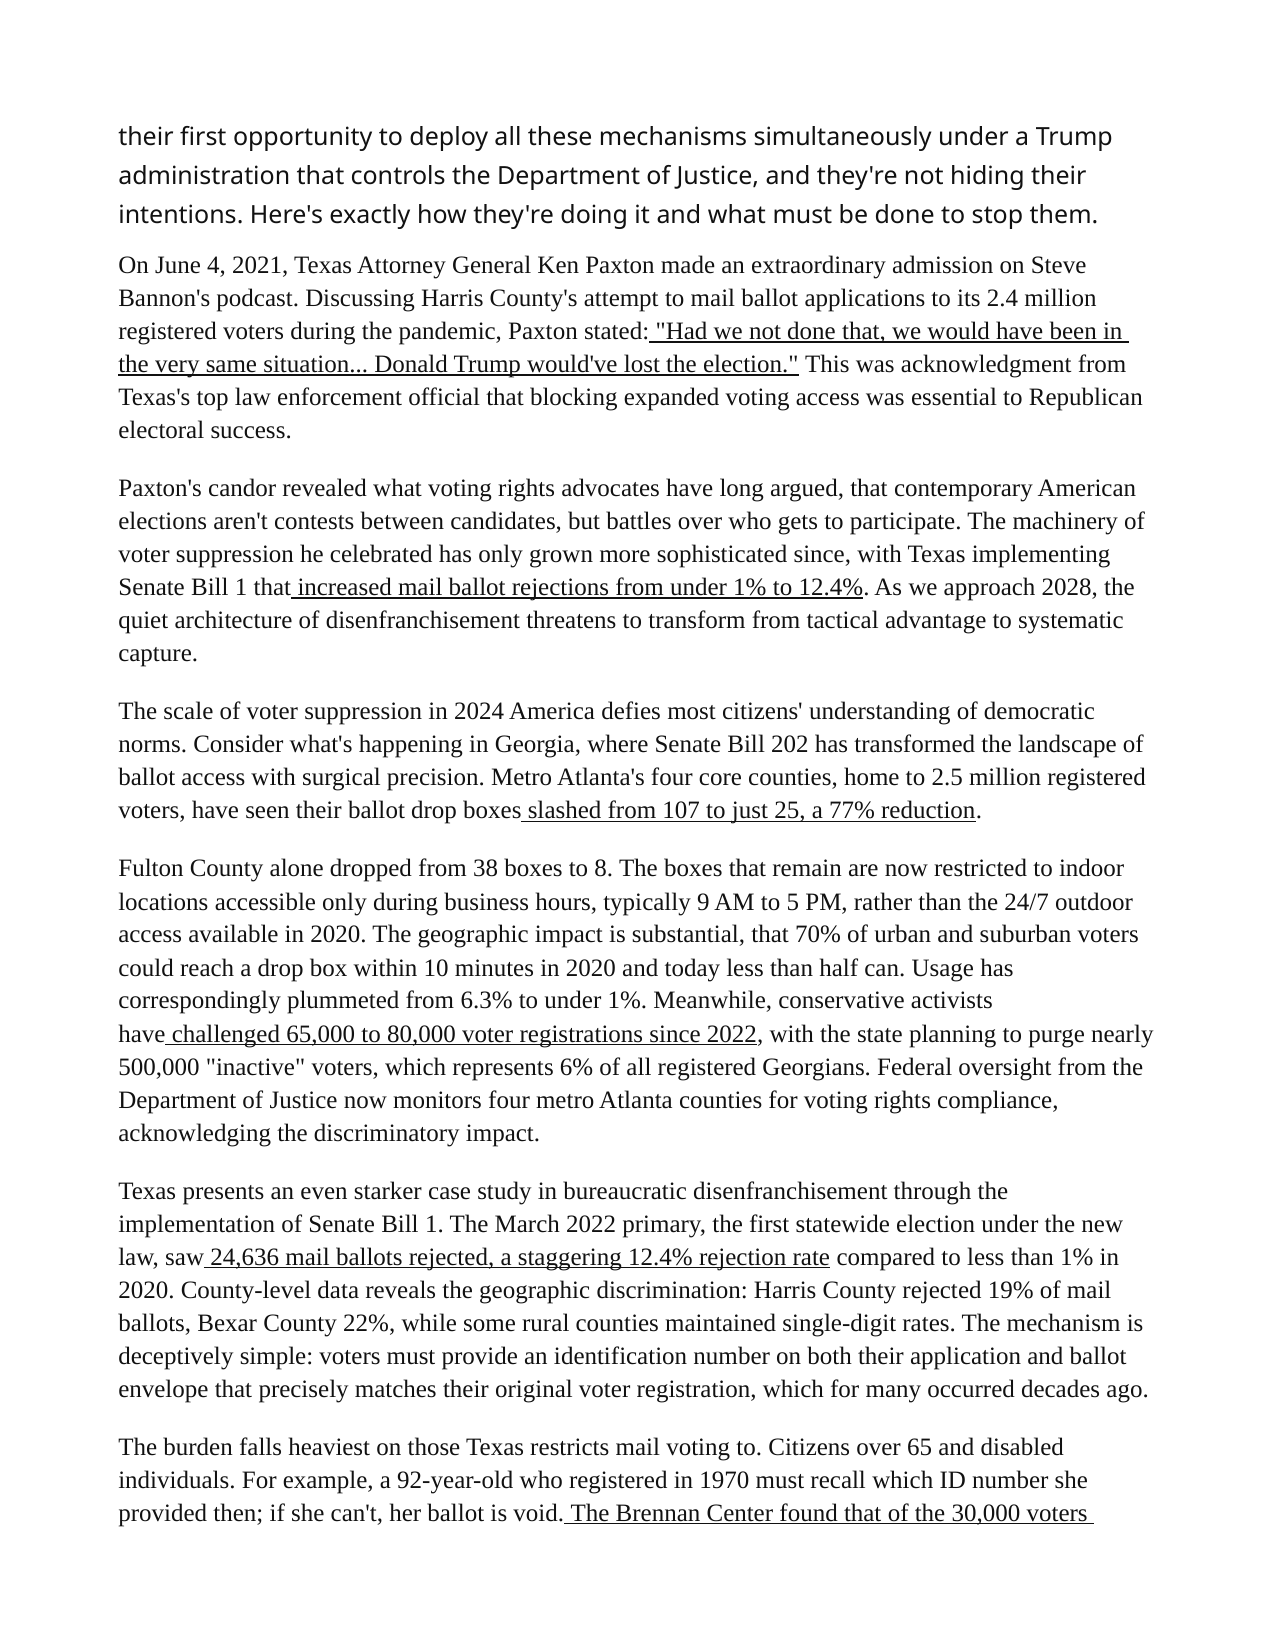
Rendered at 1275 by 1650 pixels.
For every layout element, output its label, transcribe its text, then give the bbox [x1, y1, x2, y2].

text The burden falls heaviest on those Texas restricts mail voting to. Citizens over 65 and disabled individuals. For example, a 92-year-old who registered in 1970 must recall which ID number she provided then; if she can't, her ballot is void. The Brennan Center found that of the 30,000 voters [118, 1432, 1157, 1527]
text The scale of voter suppression in 2024 America defies most citizens' understanding of democratic norms. Consider what's happening in Georgia, where Senate Bill 202 has transformed the landscape of ballot access with surgical precision. Metro Atlanta's four core counties, home to 2.5 million registered voters, have seen their ballot drop boxes slashed from 107 to just 25, a 77% reduction. [118, 696, 1157, 824]
text Fulton County alone dropped from 38 boxes to 8. The boxes that remain are now restricted to indoor locations accessible only during business hours, typically 9 AM to 5 PM, rather than the 24/7 outdoor access available in 2020. The geographic impact is substantial, that 70% of urban and suburban voters could reach a drop box within 10 minutes in 2020 and today less than half can. Usage has correspondingly plummeted from 6.3% to under 1%. Meanwhile, conservative activists have challenged 65,000 to 80,000 voter registrations since 2022, with the state planning to purge nearly 500,000 "inactive" voters, which represents 6% of all registered Georgians. Federal oversight from the Department of Justice now monitors four metro Atlanta counties for voting rights compliance, acknowledging the discriminatory impact. [118, 853, 1157, 1146]
text Paxton's candor revealed what voting rights advocates have long argued, that contemporary American elections aren't contests between candidates, but battles over who gets to participate. The machinery of voter suppression he celebrated has only grown more sophisticated since, with Texas implementing Senate Bill 1 that increased mail ballot rejections from under 1% to 12.4%. As we approach 2028, the quiet architecture of disenfranchisement threatens to transform from tactical advantage to systematic capture. [118, 473, 1157, 667]
text their first opportunity to deploy all these mechanisms simultaneously under a Trump administration that controls the Department of Justice, and they're not hiding their intentions. Here's exactly how they're doing it and what must be done to stop them. [118, 118, 1117, 231]
text Texas presents an even starker case study in bureaucratic disenfranchisement through the implementation of Senate Bill 1. The March 2022 primary, the first statewide election under the new law, saw 24,636 mail ballots rejected, a staggering 12.4% rejection rate compared to less than 1% in 2020. County-level data reveals the geographic discrimination: Harris County rejected 19% of mail ballots, Bexar County 22%, while some rural counties maintained single-digit rates. The mechanism is deceptively simple: voters must provide an identification number on both their application and ballot envelope that precisely matches their original voter registration, which for many occurred decades ago. [118, 1176, 1157, 1403]
text On June 4, 2021, Texas Attorney General Ken Paxton made an extraordinary admission on Steve Bannon's podcast. Discussing Harris County's attempt to mail ballot applications to its 2.4 million registered voters during the pandemic, Paxton stated: "Had we not done that, we would have been in the very same situation... Donald Trump would've lost the election." This was acknowledgment from Texas's top law enforcement official that blocking expanded voting access was essential to Republican electoral success. [118, 250, 1157, 444]
